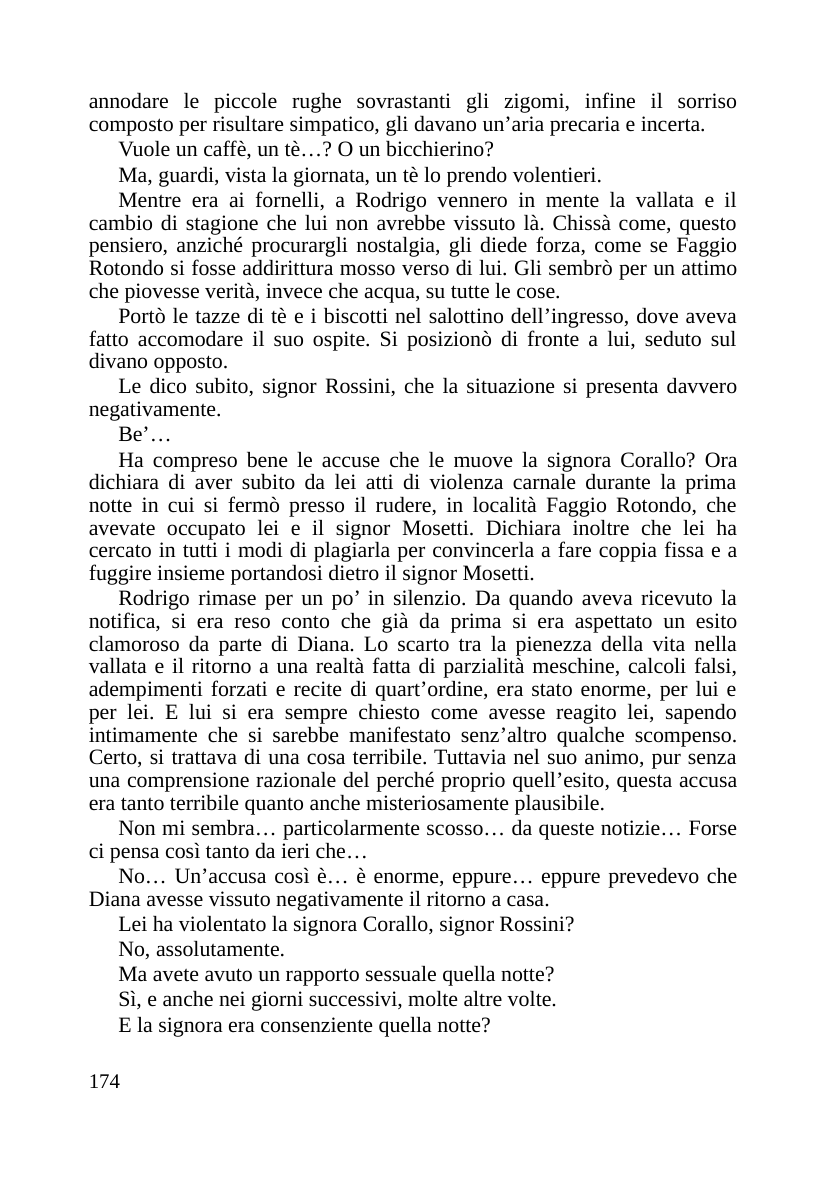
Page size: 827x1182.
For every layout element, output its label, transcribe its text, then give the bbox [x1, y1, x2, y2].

text E la signora era consenziente quella notte? [88, 1012, 738, 1037]
text Ha compreso bene le accuse che le muove la signora Corallo? Ora dichiara di aver subito da lei atti di violenza carnale durante la prima notte in cui si fermò presso il rudere, in località Faggio Rotondo, che avevate occupato lei e il signor Mosetti. Dichiara inoltre che lei ha cercato in tutti i modi di plagiarla per convincerla a fare coppia fissa e a fuggire insieme portandosi dietro il signor Mosetti. [88, 447, 738, 585]
text No, assolutamente. [88, 936, 738, 961]
text Mentre era ai fornelli, a Rodrigo vennero in mente la vallata e il cambio di stagione che lui non avrebbe vissuto là. Chissà come, questo pensiero, anziché procurargli nostalgia, gli diede forza, come se Faggio Rotondo si fosse addirittura mosso verso di lui. Gli sembrò per un attimo che piovesse verità, invece che acqua, su tutte le cose. [88, 187, 738, 303]
text Sì, e anche nei giorni successivi, molte altre volte. [88, 986, 738, 1012]
text Rodrigo rimase per un po’ in silenzio. Da quando aveva ricevuto la notifica, si era reso conto che già da prima si era aspettato un esito clamoroso da parte di Diana. Lo scarto tra la pienezza della vita nella vallata e il ritorno a una realtà fatta di parzialità meschine, calcoli falsi, adempimenti forzati e recite di quart’ordine, era stato enorme, per lui e per lei. E lui si era sempre chiesto come avesse reagito lei, sapendo intimamente che si sarebbe manifestato senz’altro qualche scompenso. Certo, si trattava di una cosa terribile. Tuttavia nel suo animo, pur senza una comprensione razionale del perché proprio quell’esito, questa accusa era tanto terribile quanto anche misteriosamente plausibile. [88, 585, 738, 815]
text Portò le tazze di tè e i biscotti nel salottino dell’ingresso, dove aveva fatto accomodare il suo ospite. Si posizionò di fronte a lui, seduto sul divano opposto. [88, 303, 738, 373]
text Ma, guardi, vista la giornata, un tè lo prendo volentieri. [88, 162, 738, 187]
text Non mi sembra… particolarmente scosso… da queste notizie… Forse ci pensa così tanto da ieri che… [88, 815, 738, 863]
text Lei ha violentato la signora Corallo, signor Rossini? [88, 911, 738, 936]
text Vuole un caffè, un tè…? O un bicchierino? [88, 136, 738, 162]
text Be’… [88, 421, 738, 447]
text annodare le piccole rughe sovrastanti gli zigomi, infine il sorriso composto per risultare simpatico, gli davano un’aria precaria e incerta. [88, 88, 738, 136]
text No… Un’accusa così è… è enorme, eppure… eppure prevedevo che Diana avesse vissuto negativamente il ritorno a casa. [88, 863, 738, 911]
text Ma avete avuto un rapporto sessuale quella notte? [88, 961, 738, 986]
text Le dico subito, signor Rossini, che la situazione si presenta davvero negativamente. [88, 373, 738, 421]
